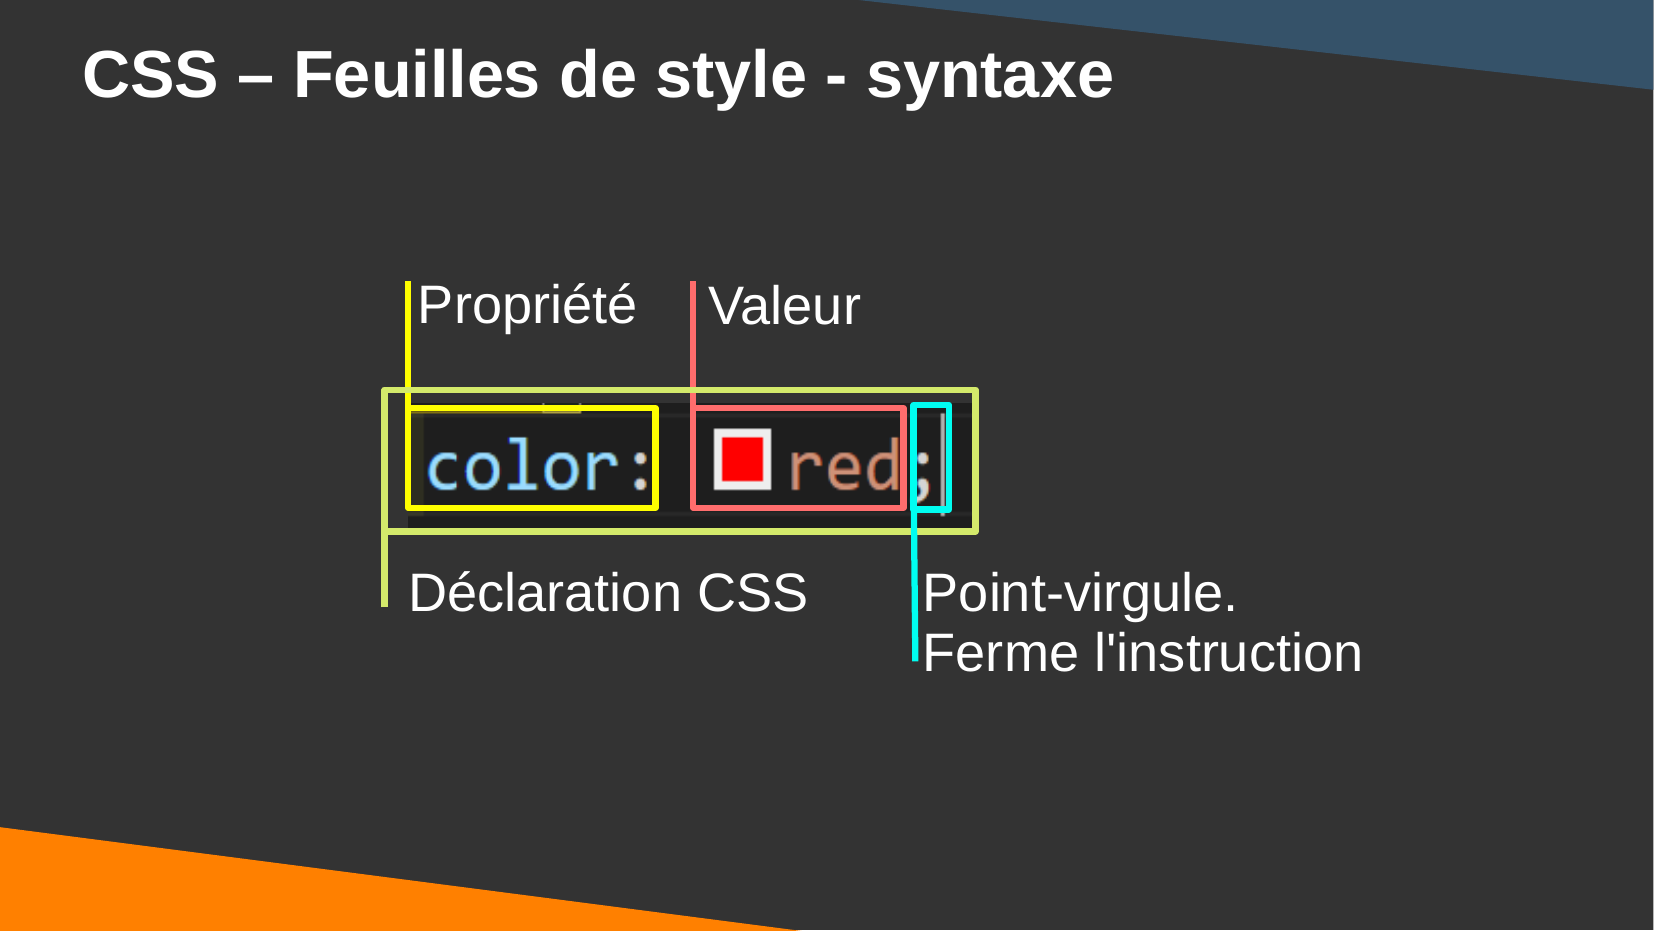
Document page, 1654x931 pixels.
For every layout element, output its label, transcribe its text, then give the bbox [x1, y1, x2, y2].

picture [411, 411, 652, 505]
title Valeur [708, 275, 949, 344]
title CSS – Feuilles de style - syntaxe [82, 37, 1571, 114]
title Déclaration CSS [408, 562, 874, 654]
title Point-virgule. Ferme l'instruction [922, 562, 1388, 684]
picture [917, 408, 946, 506]
picture [696, 411, 900, 505]
picture [918, 403, 972, 528]
picture [408, 403, 910, 528]
title Propriété [417, 274, 664, 349]
text_box [858, 0, 1654, 90]
text_box [0, 827, 802, 931]
